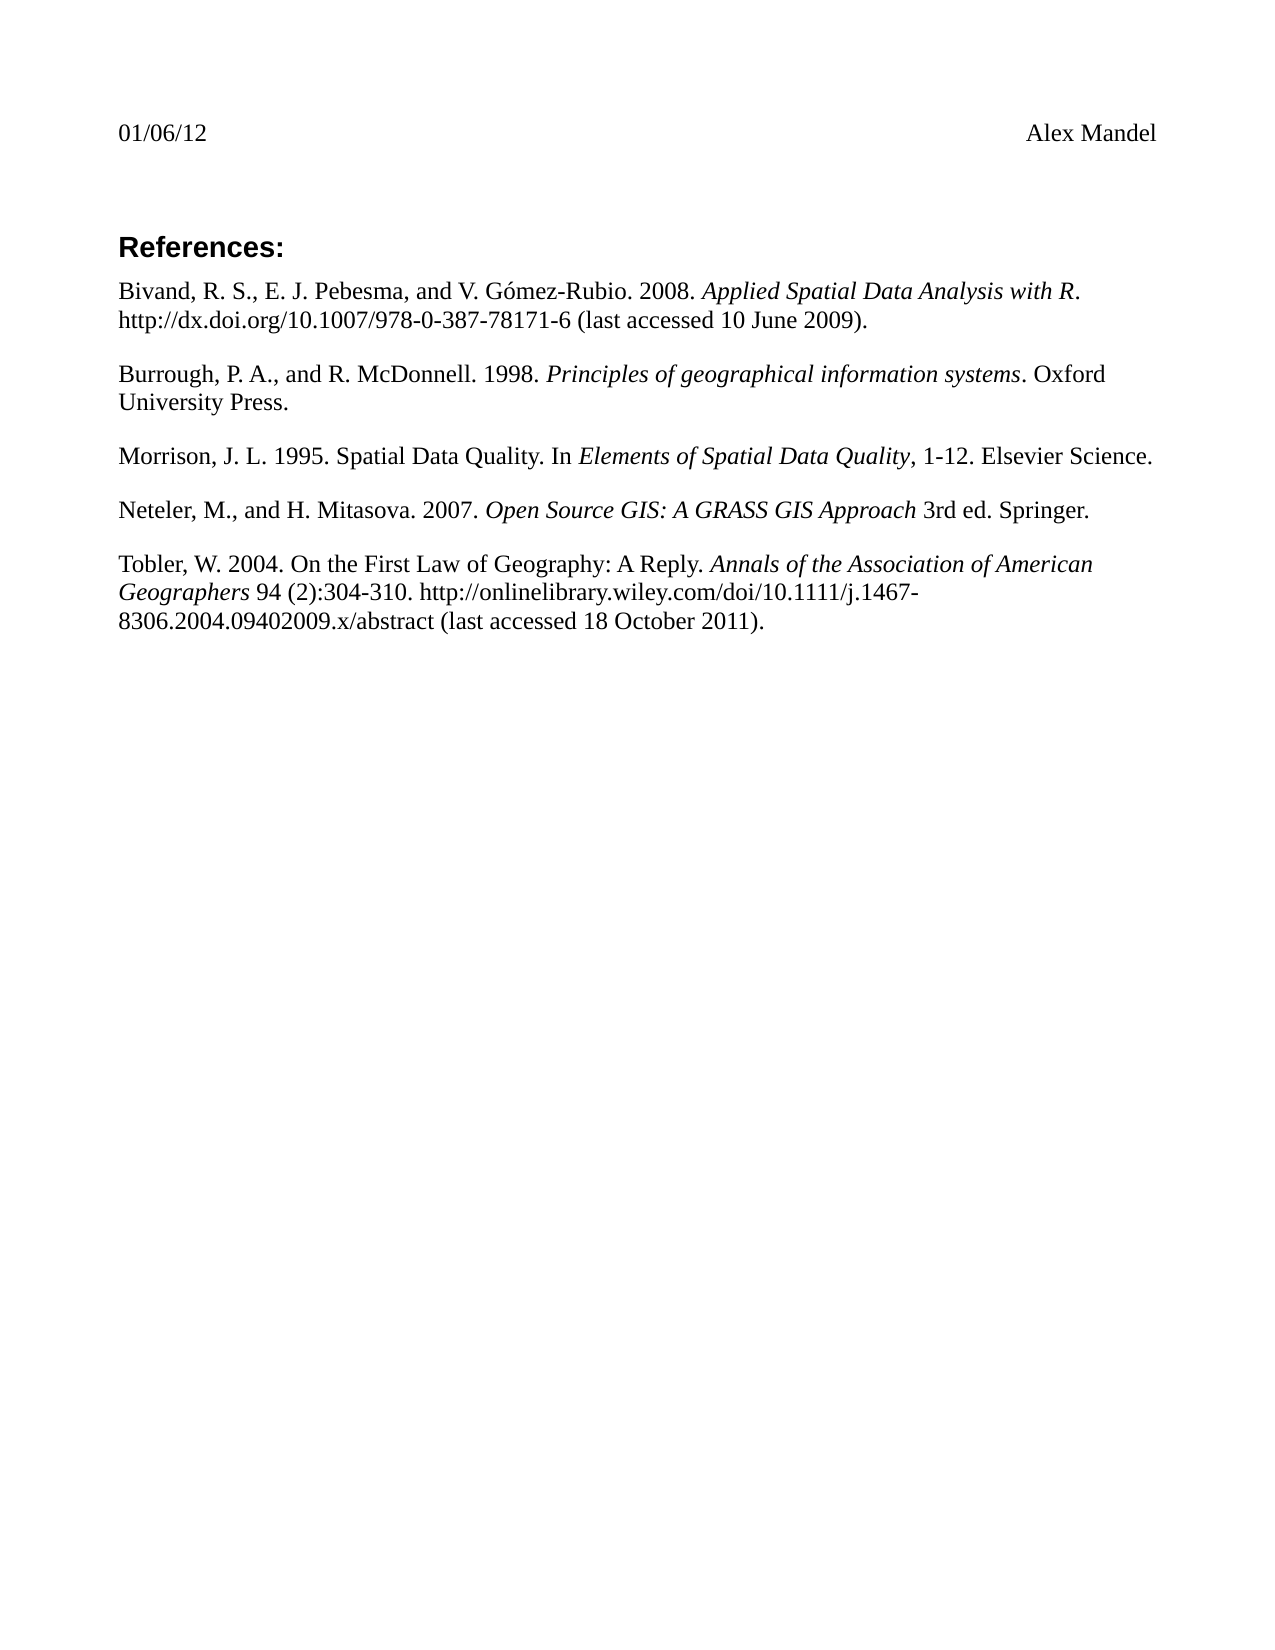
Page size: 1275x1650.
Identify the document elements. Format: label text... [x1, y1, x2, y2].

text Neteler, M., and H. Mitasova. 2007. Open Source GIS: A GRASS GIS Approach 3rd ed. Springer. [118, 495, 1157, 524]
text Burrough, P. A., and R. McDonnell. 1998. Principles of geographical information systems. Oxford University Press. [118, 359, 1157, 416]
subtitle References: [118, 230, 1157, 264]
text Tobler, W. 2004. On the First Law of Geography: A Reply. Annals of the Association of American Geographers 94 (2):304-310. http://onlinelibrary.wiley.com/doi/10.1111/j.1467-8306.2004.09402009.x/abstract (last accessed 18 October 2011). [118, 549, 1157, 635]
text Bivand, R. S., E. J. Pebesma, and V. Gómez-Rubio. 2008. Applied Spatial Data Analysis with R. http://dx.doi.org/10.1007/978-0-387-78171-6 (last accessed 10 June 2009). [118, 276, 1157, 334]
text Morrison, J. L. 1995. Spatial Data Quality. In Elements of Spatial Data Quality, 1-12. Elsevier Science. [118, 441, 1157, 470]
